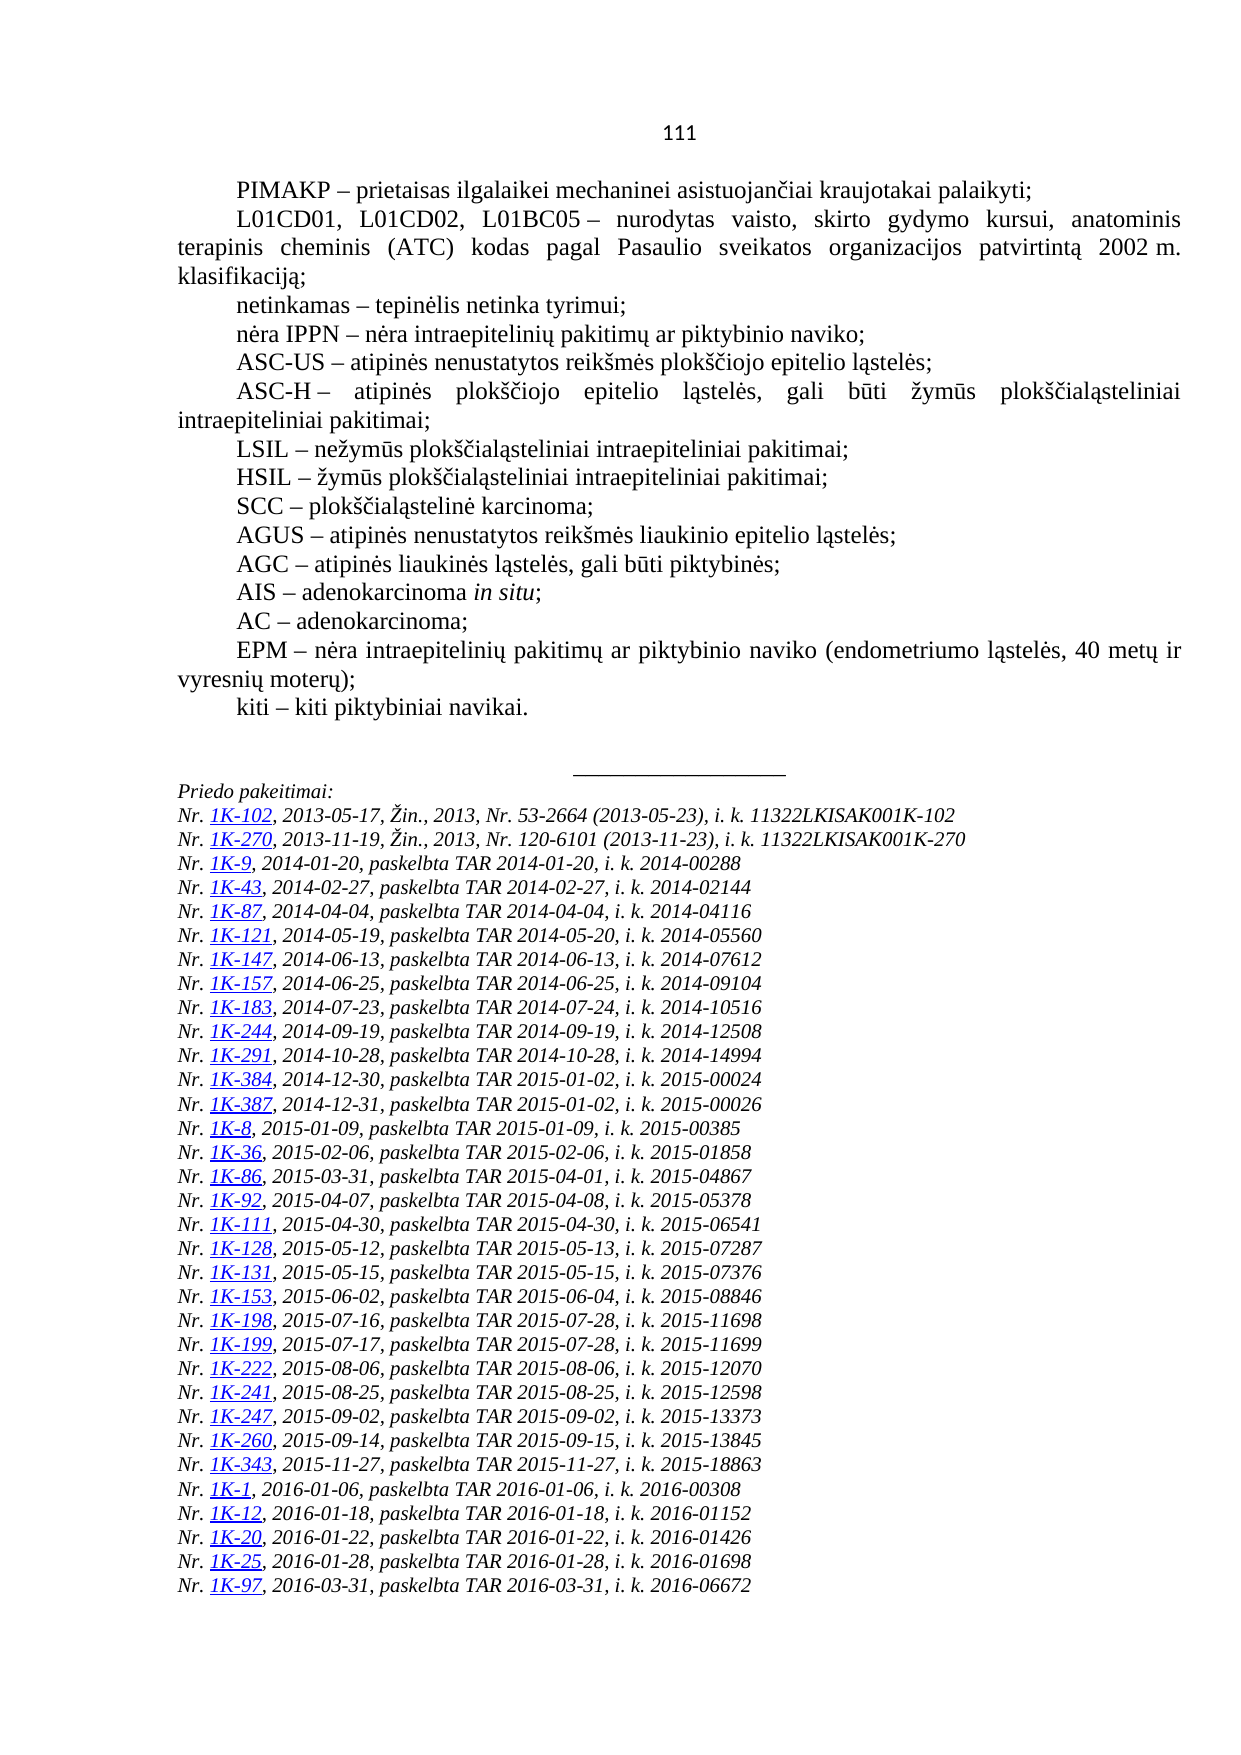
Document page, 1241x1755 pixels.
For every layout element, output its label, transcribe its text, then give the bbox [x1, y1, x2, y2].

text HSIL – žymūs plokščialąsteliniai intraepiteliniai pakitimai; [177, 462, 1181, 491]
text Priedo pakeitimai: [177, 779, 1181, 803]
text Nr. 1K-43, 2014-02-27, paskelbta TAR 2014-02-27, i. k. 2014-02144 [177, 875, 1181, 899]
text Nr. 1K-260, 2015-09-14, paskelbta TAR 2015-09-15, i. k. 2015-13845 [177, 1428, 1181, 1452]
text Nr. 1K-291, 2014-10-28, paskelbta TAR 2014-10-28, i. k. 2014-14994 [177, 1043, 1181, 1067]
text Nr. 1K-244, 2014-09-19, paskelbta TAR 2014-09-19, i. k. 2014-12508 [177, 1019, 1181, 1043]
text Nr. 1K-199, 2015-07-17, paskelbta TAR 2015-07-28, i. k. 2015-11699 [177, 1332, 1181, 1356]
text Nr. 1K-102, 2013-05-17, Žin., 2013, Nr. 53-2664 (2013-05-23), i. k. 11322LKISAK001K-102 [177, 803, 1181, 827]
text netinkamas – tepinėlis netinka tyrimui; [177, 290, 1181, 319]
text Nr. 1K-12, 2016-01-18, paskelbta TAR 2016-01-18, i. k. 2016-01152 [177, 1501, 1181, 1524]
text Nr. 1K-121, 2014-05-19, paskelbta TAR 2014-05-20, i. k. 2014-05560 [177, 923, 1181, 947]
text Nr. 1K-131, 2015-05-15, paskelbta TAR 2015-05-15, i. k. 2015-07376 [177, 1260, 1181, 1284]
text Nr. 1K-25, 2016-01-28, paskelbta TAR 2016-01-28, i. k. 2016-01698 [177, 1549, 1181, 1573]
text Nr. 1K-241, 2015-08-25, paskelbta TAR 2015-08-25, i. k. 2015-12598 [177, 1380, 1181, 1404]
text Nr. 1K-247, 2015-09-02, paskelbta TAR 2015-09-02, i. k. 2015-13373 [177, 1404, 1181, 1428]
text ASC-US – atipinės nenustatytos reikšmės plokščiojo epitelio ląstelės; [177, 347, 1181, 376]
text LSIL – nežymūs plokščialąsteliniai intraepiteliniai pakitimai; [177, 434, 1181, 462]
text Nr. 1K-343, 2015-11-27, paskelbta TAR 2015-11-27, i. k. 2015-18863 [177, 1452, 1181, 1476]
text AGC – atipinės liaukinės ląstelės, gali būti piktybinės; [177, 549, 1181, 577]
text Nr. 1K-87, 2014-04-04, paskelbta TAR 2014-04-04, i. k. 2014-04116 [177, 899, 1181, 923]
text Nr. 1K-198, 2015-07-16, paskelbta TAR 2015-07-28, i. k. 2015-11698 [177, 1308, 1181, 1332]
text Nr. 1K-387, 2014-12-31, paskelbta TAR 2015-01-02, i. k. 2015-00026 [177, 1091, 1181, 1116]
text AGUS – atipinės nenustatytos reikšmės liaukinio epitelio ląstelės; [177, 520, 1181, 549]
text ASC-H – atipinės plokščiojo epitelio ląstelės, gali būti žymūs plokščialąsteliniai intraepiteliniai pakitimai; [177, 376, 1181, 434]
text Nr. 1K-147, 2014-06-13, paskelbta TAR 2014-06-13, i. k. 2014-07612 [177, 947, 1181, 971]
text Nr. 1K-153, 2015-06-02, paskelbta TAR 2015-06-04, i. k. 2015-08846 [177, 1284, 1181, 1308]
text Nr. 1K-384, 2014-12-30, paskelbta TAR 2015-01-02, i. k. 2015-00024 [177, 1067, 1181, 1091]
text Nr. 1K-183, 2014-07-23, paskelbta TAR 2014-07-24, i. k. 2014-10516 [177, 995, 1181, 1019]
text Nr. 1K-36, 2015-02-06, paskelbta TAR 2015-02-06, i. k. 2015-01858 [177, 1139, 1181, 1164]
text Nr. 1K-128, 2015-05-12, paskelbta TAR 2015-05-13, i. k. 2015-07287 [177, 1236, 1181, 1260]
text SCC – plokščialąstelinė karcinoma; [177, 491, 1181, 520]
text _________________ [177, 750, 1181, 779]
text Nr. 1K-20, 2016-01-22, paskelbta TAR 2016-01-22, i. k. 2016-01426 [177, 1524, 1181, 1549]
text Nr. 1K-222, 2015-08-06, paskelbta TAR 2015-08-06, i. k. 2015-12070 [177, 1356, 1181, 1380]
text Nr. 1K-111, 2015-04-30, paskelbta TAR 2015-04-30, i. k. 2015-06541 [177, 1212, 1181, 1236]
text nėra IPPN – nėra intraepitelinių pakitimų ar piktybinio naviko; [177, 319, 1181, 347]
text Nr. 1K-97, 2016-03-31, paskelbta TAR 2016-03-31, i. k. 2016-06672 [177, 1573, 1181, 1597]
text Nr. 1K-1, 2016-01-06, paskelbta TAR 2016-01-06, i. k. 2016-00308 [177, 1476, 1181, 1501]
text Nr. 1K-9, 2014-01-20, paskelbta TAR 2014-01-20, i. k. 2014-00288 [177, 851, 1181, 875]
text Nr. 1K-157, 2014-06-25, paskelbta TAR 2014-06-25, i. k. 2014-09104 [177, 971, 1181, 995]
text L01CD01, L01CD02, L01BC05 – nurodytas vaisto, skirto gydymo kursui, anatominis terapinis cheminis (ATC) kodas pagal Pasaulio sveikatos organizacijos patvirtintą 2002 m. klasifikaciją; [177, 204, 1181, 290]
text kiti – kiti piktybiniai navikai. [177, 692, 1181, 721]
text EPM – nėra intraepitelinių pakitimų ar piktybinio naviko (endometriumo ląstelės, 40 metų ir vyresnių moterų); [177, 635, 1181, 692]
text PIMAKP – prietaisas ilgalaikei mechaninei asistuojančiai kraujotakai palaikyti; [177, 175, 1181, 204]
text Nr. 1K-86, 2015-03-31, paskelbta TAR 2015-04-01, i. k. 2015-04867 [177, 1164, 1181, 1188]
text AC – adenokarcinoma; [177, 606, 1181, 635]
text Nr. 1K-8, 2015-01-09, paskelbta TAR 2015-01-09, i. k. 2015-00385 [177, 1116, 1181, 1139]
text Nr. 1K-270, 2013-11-19, Žin., 2013, Nr. 120-6101 (2013-11-23), i. k. 11322LKISAK001K-270 [177, 827, 1181, 851]
text AIS – adenokarcinoma in situ; [177, 577, 1181, 606]
text Nr. 1K-92, 2015-04-07, paskelbta TAR 2015-04-08, i. k. 2015-05378 [177, 1188, 1181, 1212]
